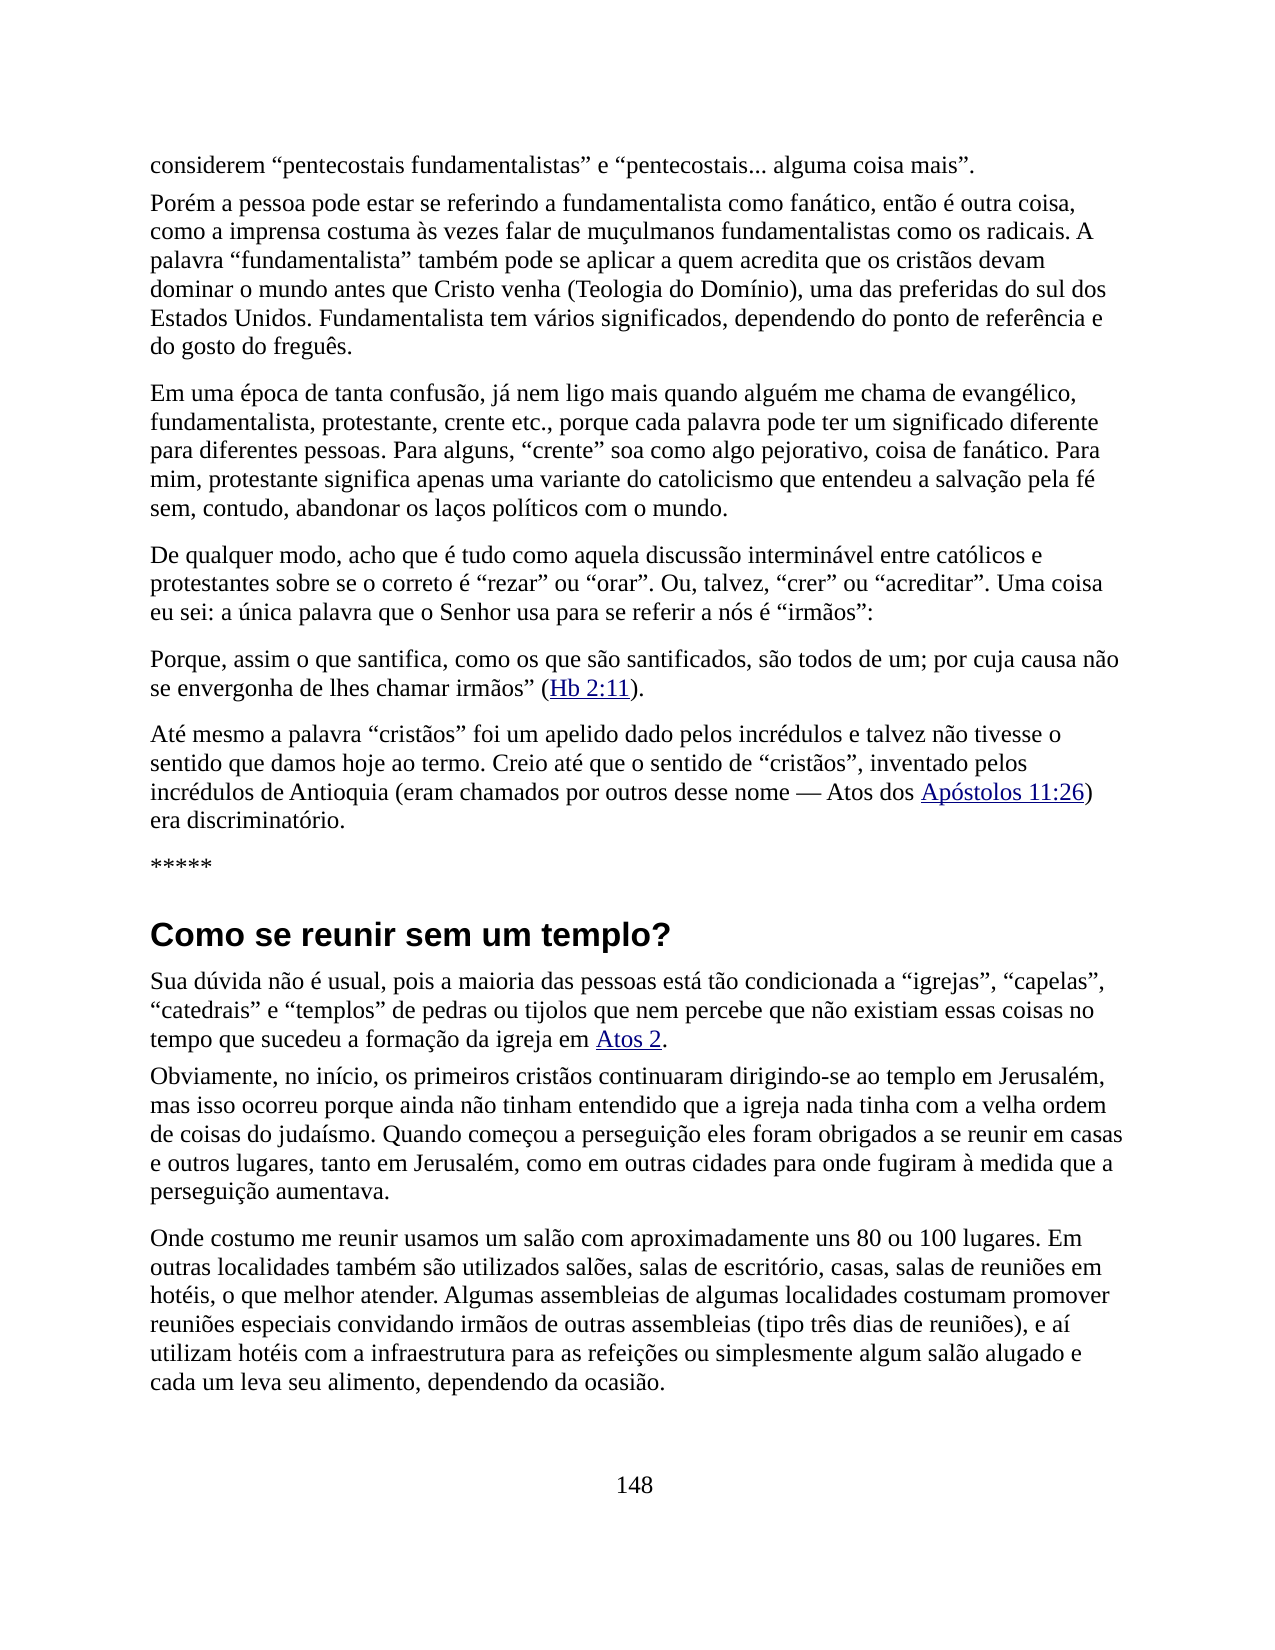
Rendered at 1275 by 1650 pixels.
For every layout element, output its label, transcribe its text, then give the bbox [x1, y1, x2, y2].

text Onde costumo me reunir usamos um salão com aproximadamente uns 80 ou 100 lugares. Em outras localidades também são utilizados salões, salas de escritório, casas, salas de reuniões em hotéis, o que melhor atender. Algumas assembleias de algumas localidades costumam promover reuniões especiais convidando irmãos de outras assembleias (tipo três dias de reuniões), e aí utilizam hotéis com a infraestrutura para as refeições ou simplesmente algum salão alugado e cada um leva seu alimento, dependendo da ocasião. [150, 1223, 1125, 1396]
text Até mesmo a palavra “cristãos” foi um apelido dado pelos incrédulos e talvez não tivesse o sentido que damos hoje ao termo. Creio até que o sentido de “cristãos”, inventado pelos incrédulos de Antioquia (eram chamados por outros desse nome — Atos dos Apóstolos 11:26) era discriminatório. [150, 719, 1125, 834]
text Sua dúvida não é usual, pois a maioria das pessoas está tão condicionada a “igrejas”, “capelas”, “catedrais” e “templos” de pedras ou tijolos que nem percebe que não existiam essas coisas no tempo que sucedeu a formação da igreja em Atos 2. [150, 966, 1125, 1052]
subtitle Como se reunir sem um templo? [150, 915, 1125, 954]
text Em uma época de tanta confusão, já nem ligo mais quando alguém me chama de evangélico, fundamentalista, protestante, crente etc., porque cada palavra pode ter um significado diferente para diferentes pessoas. Para alguns, “crente” soa como algo pejorativo, coisa de fanático. Para mim, protestante significa apenas uma variante do catolicismo que entendeu a salvação pela fé sem, contudo, abandonar os laços políticos com o mundo. [150, 378, 1125, 522]
text De qualquer modo, acho que é tudo como aquela discussão interminável entre católicos e protestantes sobre se o correto é “rezar” ou “orar”. Ou, talvez, “crer” ou “acreditar”. Uma coisa eu sei: a única palavra que o Senhor usa para se referir a nós é “irmãos”: [150, 540, 1125, 626]
text ***** [150, 852, 1125, 881]
text Porém a pessoa pode estar se referindo a fundamentalista como fanático, então é outra coisa, como a imprensa costuma às vezes falar de muçulmanos fundamentalistas como os radicais. A palavra “fundamentalista” também pode se aplicar a quem acredita que os cristãos devam dominar o mundo antes que Cristo venha (Teologia do Domínio), uma das preferidas do sul dos Estados Unidos. Fundamentalista tem vários significados, dependendo do ponto de referência e do gosto do freguês. [150, 188, 1125, 360]
text considerem “pentecostais fundamentalistas” e “pentecostais... alguma coisa mais”. [150, 150, 1125, 179]
text Porque, assim o que santifica, como os que são santificados, são todos de um; por cuja causa não se envergonha de lhes chamar irmãos” (Hb 2:11). [150, 644, 1125, 701]
text Obviamente, no início, os primeiros cristãos continuaram dirigindo-se ao templo em Jerusalém, mas isso ocorreu porque ainda não tinham entendido que a igreja nada tinha com a velha ordem de coisas do judaísmo. Quando começou a perseguição eles foram obrigados a se reunir em casas e outros lugares, tanto em Jerusalém, como em outras cidades para onde fugiram à medida que a perseguição aumentava. [150, 1061, 1125, 1205]
